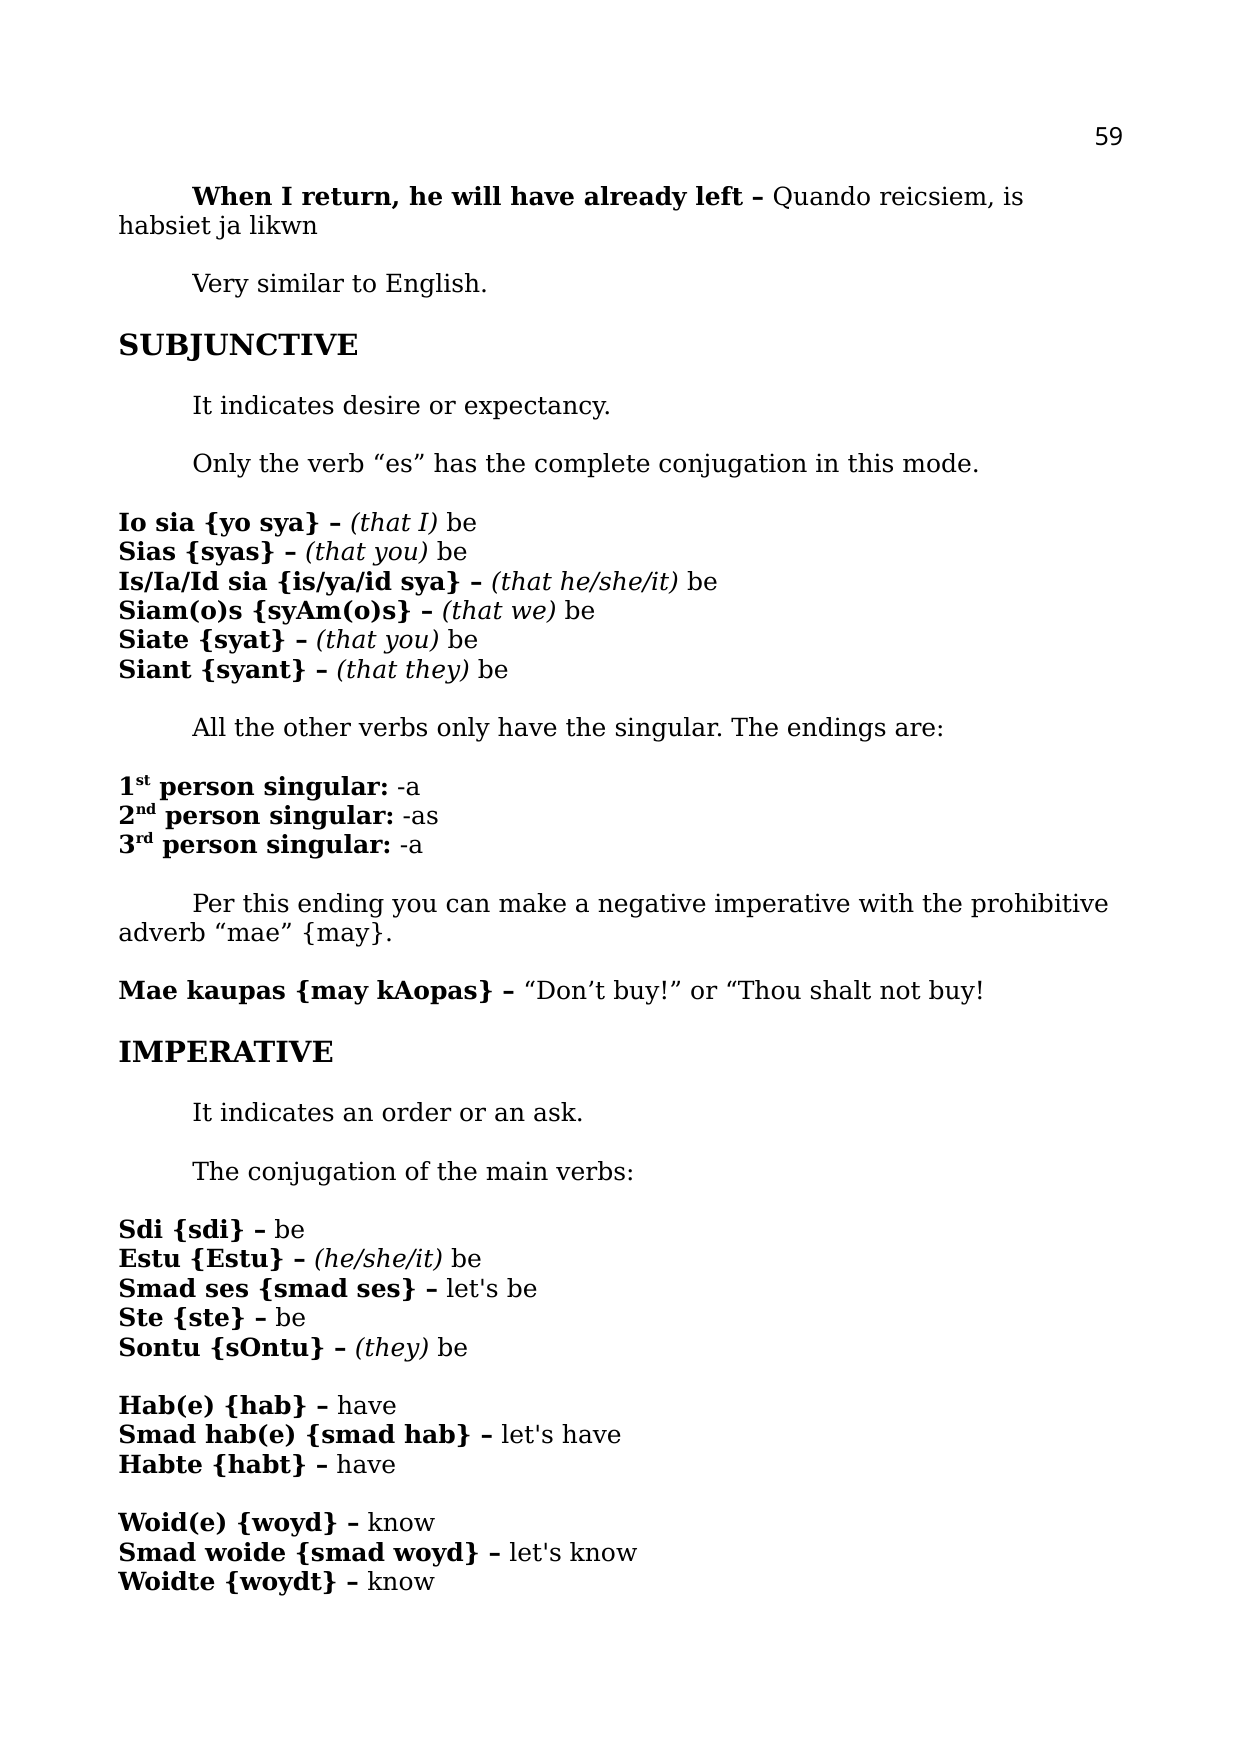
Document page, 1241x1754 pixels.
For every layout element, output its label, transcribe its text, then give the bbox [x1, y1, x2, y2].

text 3rd person singular: -a [118, 830, 1123, 860]
text Estu {Estu} – (he/she/it) be [118, 1244, 1123, 1274]
text Smad ses {smad ses} – let's be [118, 1274, 1123, 1303]
text When I return, he will have already left – Quando reicsiem, is habsiet ja likwn [118, 182, 1123, 240]
text Sdi {sdi} – be [118, 1215, 1123, 1244]
text Siam(o)s {syAm(o)s} – (that we) be [118, 596, 1123, 625]
text Mae kaupas {may kAopas} – “Don’t buy!” or “Thou shalt not buy! [118, 976, 1123, 1006]
subtitle SUBJUNCTIVE [118, 328, 1123, 362]
text Only the verb “es” has the complete conjugation in this mode. [118, 449, 1123, 479]
text All the other verbs only have the singular. The endings are: [118, 713, 1123, 742]
text Sias {syas} – (that you) be [118, 537, 1123, 567]
text Very similar to English. [118, 269, 1123, 298]
text Sontu {sOntu} – (they) be [118, 1332, 1123, 1362]
text Io sia {yo sya} – (that I) be [118, 508, 1123, 537]
text Per this ending you can make a negative imperative with the prohibitive adverb “mae” {may}. [118, 889, 1123, 947]
text Siant {syant} – (that they) be [118, 655, 1123, 684]
text Hab(e) {hab} – have [118, 1391, 1123, 1420]
text 1st person singular: -a [118, 772, 1123, 801]
text Ste {ste} – be [118, 1303, 1123, 1332]
text The conjugation of the main verbs: [118, 1157, 1123, 1186]
text Habte {habt} – have [118, 1450, 1123, 1479]
text It indicates desire or expectancy. [118, 391, 1123, 420]
text Siate {syat} – (that you) be [118, 625, 1123, 655]
text Smad hab(e) {smad hab} – let's have [118, 1420, 1123, 1450]
text Woidte {woydt} – know [118, 1567, 1123, 1596]
text Is/Ia/Id sia {is/ya/id sya} – (that he/she/it) be [118, 567, 1123, 596]
text Smad woide {smad woyd} – let's know [118, 1538, 1123, 1567]
text 2nd person singular: -as [118, 801, 1123, 830]
text It indicates an order or an ask. [118, 1098, 1123, 1127]
subtitle IMPERATIVE [118, 1035, 1123, 1069]
text Woid(e) {woyd} – know [118, 1508, 1123, 1538]
